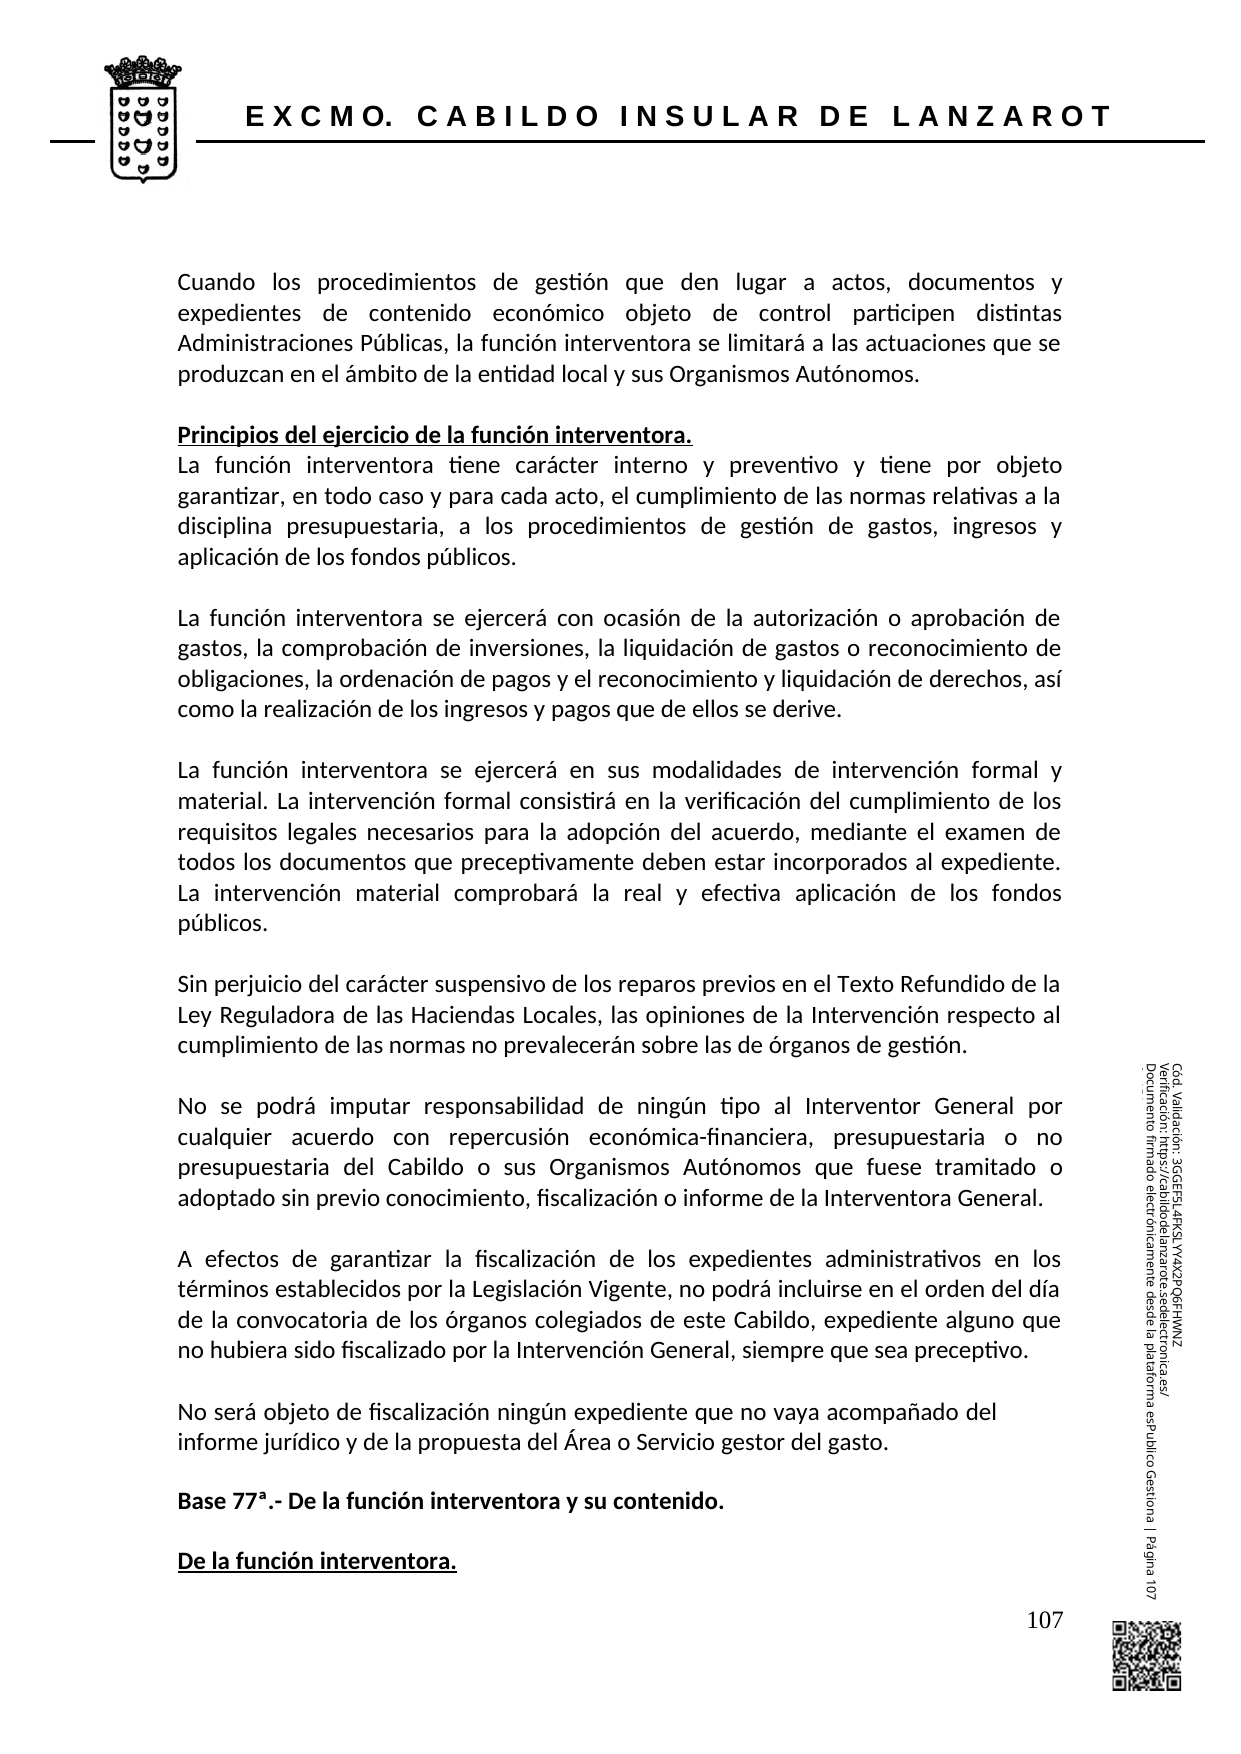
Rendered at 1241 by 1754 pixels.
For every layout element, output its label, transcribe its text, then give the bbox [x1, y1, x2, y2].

picture [95, 39, 196, 193]
text 107 [164, 1606, 1063, 1634]
text No se podrá imputar responsabilidad de ningún tipo al Interventor General por cualquier acuerdo con repercusión económica-financiera, presupuestaria o no presupuestaria del Cabildo o sus Organismos Autónomos que fuese tramitado o adoptado sin previo conocimiento, fiscalización o informe de la Interventora General. [177, 1090, 1063, 1212]
text Verificación: https://cabildodelanzarote.sedelectronica.es/ [1158, 1063, 1171, 1611]
text No será objeto de fiscalización ningún expediente que no vaya acompañado del informe jurídico y de la propuesta del Área o Servicio gestor del gasto. [177, 1396, 1068, 1457]
text La función interventora tiene carácter interno y preventivo y tiene por objeto garantizar, en todo caso y para cada acto, el cumplimiento de las normas relativas a la disciplina presupuestaria, a los procedimientos de gestión de gastos, ingresos y aplicación de los fondos públicos. [177, 449, 1062, 571]
subtitle Principios del ejercicio de la función interventora. [177, 419, 1192, 449]
text Sin perjuicio del carácter suspensivo de los reparos previos en el Texto Refundido de la Ley Reguladora de las Haciendas Locales, las opiniones de la Intervención respecto al cumplimiento de las normas no prevalecerán sobre las de órganos de gestión. [177, 968, 1063, 1060]
text Cód. Validación: 3GGEF5L4FKSLYY4X2PQ6FHWNZ [1171, 1063, 1184, 1611]
subtitle Base 77ª.- De la función interventora y su contenido. De la función interventora. [177, 1485, 742, 1575]
text La función interventora se ejercerá con ocasión de la autorización o aprobación de gastos, la comprobación de inversiones, la liquidación de gastos o reconocimiento de obligaciones, la ordenación de pagos y el reconocimiento y liquidación de derechos, así como la realización de los ingresos y pagos que de ellos se derive. [177, 602, 1063, 724]
text A efectos de garantizar la fiscalización de los expedientes administrativos en los términos establecidos por la Legislación Vigente, no podrá incluirse en el orden del día de la convocatoria de los órganos colegiados de este Cabildo, expediente alguno que no hubiera sido fiscalizado por la Intervención General, siempre que sea preceptivo. [177, 1243, 1062, 1365]
text La función interventora se ejercerá en sus modalidades de intervención formal y material. La intervención formal consistirá en la verificación del cumplimiento de los requisitos legales necesarios para la adopción del acuerdo, mediante el examen de todos los documentos que preceptivamente deben estar incorporados al expediente. La intervención material comprobará la real y efectiva aplicación de los fondos públicos. [177, 755, 1063, 938]
text Cuando los procedimientos de gestión que den lugar a actos, documentos y expedientes de contenido económico objeto de control participen distintas Administraciones Públicas, la función interventora se limitará a las actuaciones que se produzcan en el ámbito de la entidad local y sus Organismos Autónomos. [177, 266, 1062, 388]
picture [1112, 1621, 1182, 1691]
text Documento firmado electrónicamente desde la plataforma esPublico Gestiona | Página 107 de 151 [1143, 1063, 1158, 1611]
